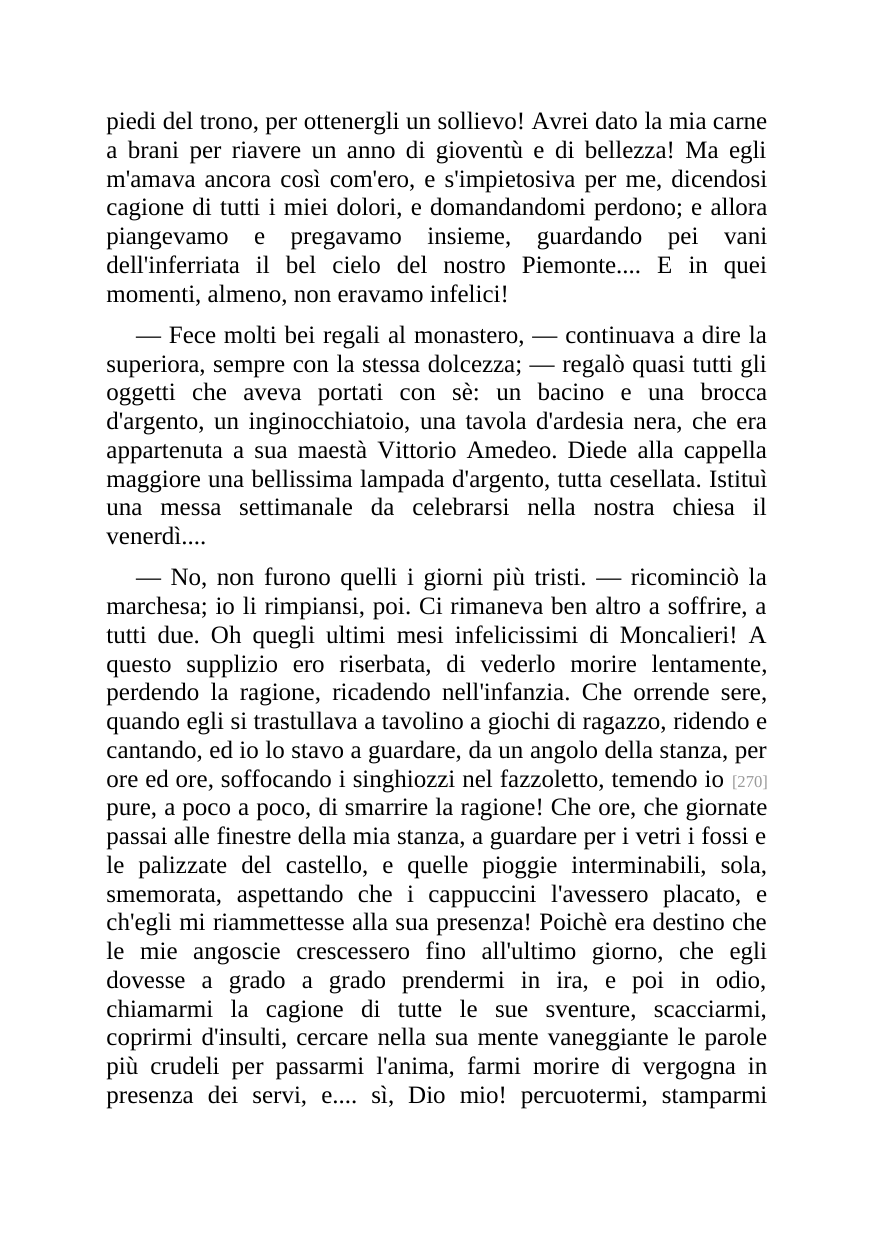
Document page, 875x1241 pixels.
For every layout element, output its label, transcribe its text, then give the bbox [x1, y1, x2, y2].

text piedi del trono, per ottenergli un sollievo! Avrei dato la mia carne a brani per riavere un anno di gioventù e di bellezza! Ma egli m'amava ancora così com'ero, e s'impietosiva per me, dicendosi cagione di tutti i miei dolori, e domandandomi perdono; e allora piangevamo e pregavamo insieme, guardando pei vani dell'inferriata il bel cielo del nostro Piemonte.... E in quei momenti, almeno, non eravamo infelici! [106, 106, 768, 307]
text — No, non furono quelli i giorni più tristi. — ricominciò la marchesa; io li rimpiansi, poi. Ci rimaneva ben altro a soffrire, a tutti due. Oh quegli ultimi mesi infelicissimi di Moncalieri! A questo supplizio ero riserbata, di vederlo morire lentamente, perdendo la ragione, ricadendo nell'infanzia. Che orrende sere, quando egli si trastullava a tavolino a giochi di ragazzo, ridendo e cantando, ed io lo stavo a guardare, da un angolo della stanza, per ore ed ore, soffocando i singhiozzi nel fazzoletto, temendo io [270] pure, a poco a poco, di smarrire la ragione! Che ore, che giornate passai alle finestre della mia stanza, a guardare per i vetri i fossi e le palizzate del castello, e quelle pioggie interminabili, sola, smemorata, aspettando che i cappuccini l'avessero placato, e ch'egli mi riammettesse alla sua presenza! Poichè era destino che le mie angoscie crescessero fino all'ultimo giorno, che egli dovesse a grado a grado prendermi in ira, e poi in odio, chiamarmi la cagione di tutte le sue sventure, scacciarmi, coprirmi d'insulti, cercare nella sua mente vaneggiante le parole più crudeli per passarmi l'anima, farmi morire di vergogna in presenza dei servi, e.... sì, Dio mio! percuotermi, stamparmi [106, 562, 768, 1109]
text — Fece molti bei regali al monastero, — continuava a dire la superiora, sempre con la stessa dolcezza; — regalò quasi tutti gli oggetti che aveva portati con sè: un bacino e una brocca d'argento, un inginocchiatoio, una tavola d'ardesia nera, che era appartenuta a sua maestà Vittorio Amedeo. Diede alla cappella maggiore una bellissima lampada d'argento, tutta cesellata. Istituì una messa settimanale da celebrarsi nella nostra chiesa il venerdì.... [106, 320, 768, 550]
